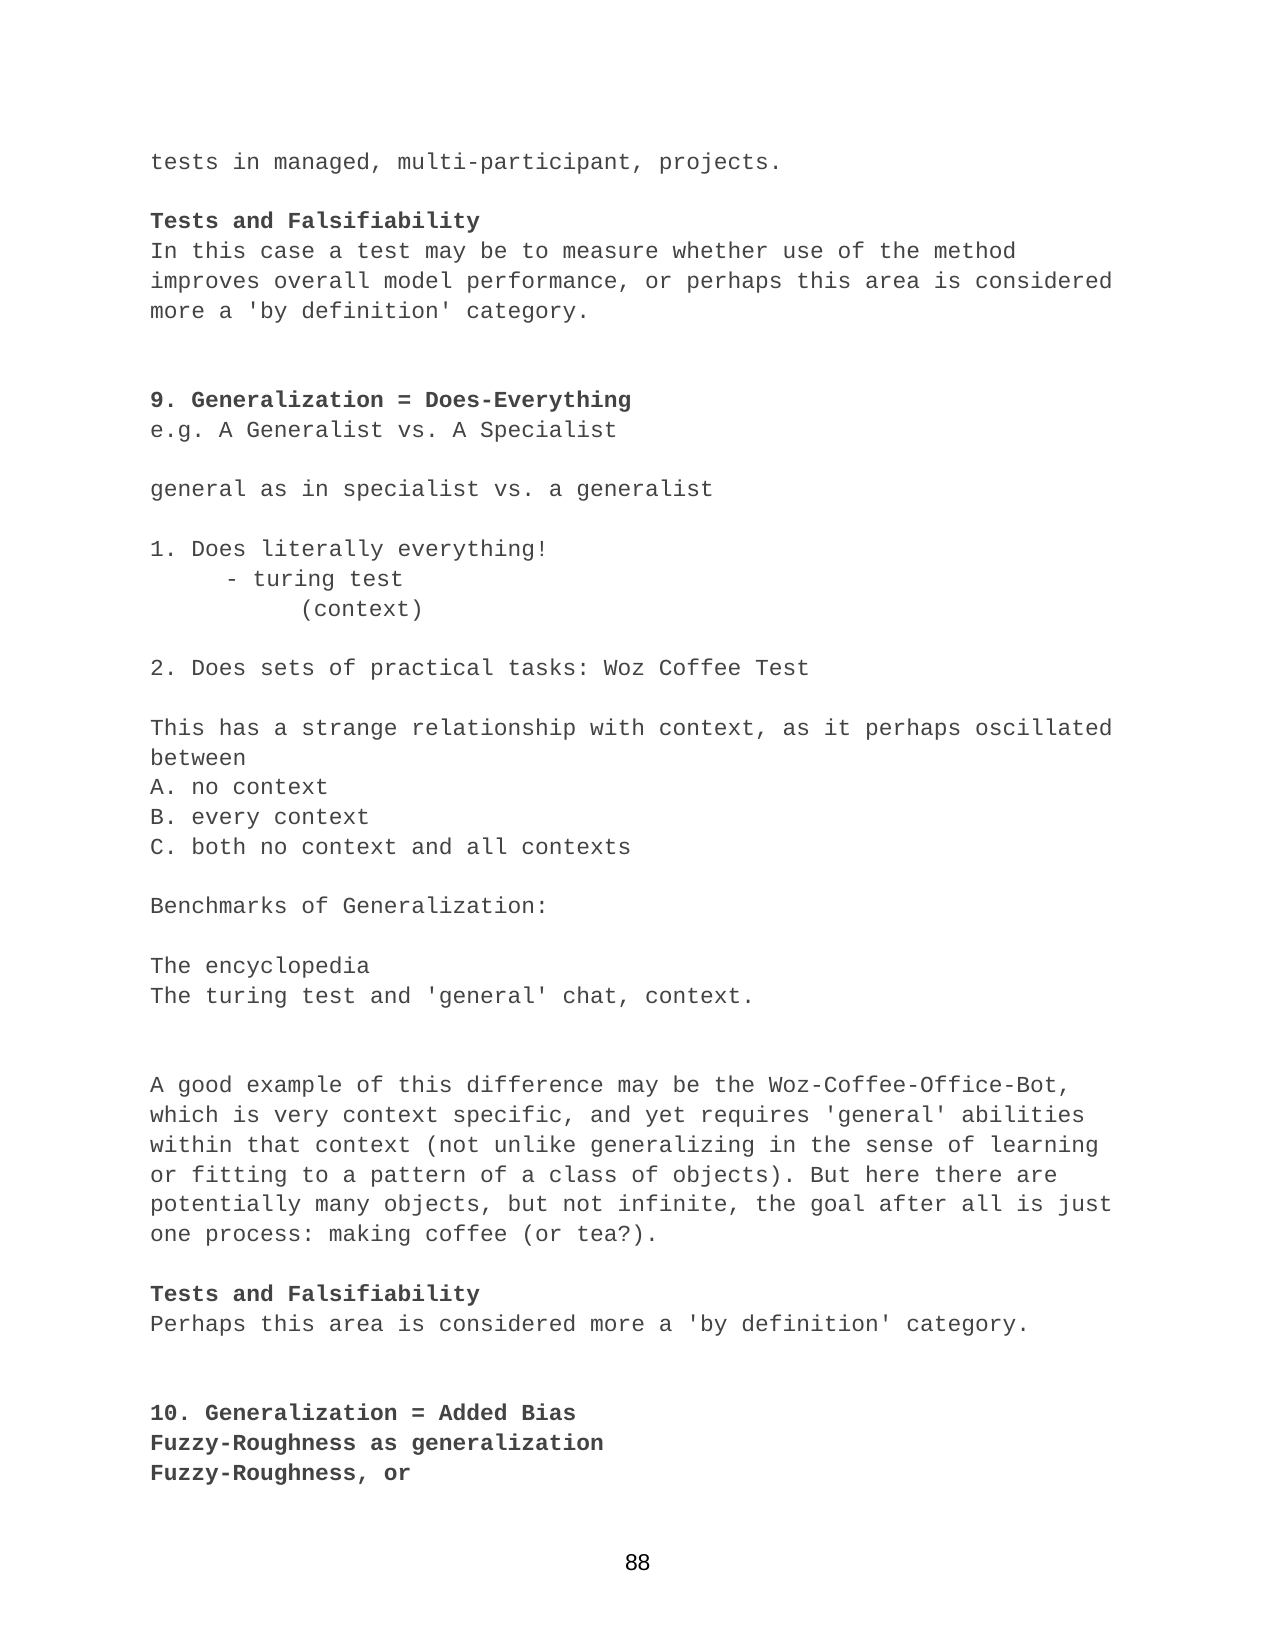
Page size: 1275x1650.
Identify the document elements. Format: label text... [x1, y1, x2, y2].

text general as in specialist vs. a generalist [150, 478, 1125, 504]
text tests in managed, multi-participant, projects. [150, 150, 1125, 176]
text Tests and Falsifiability [150, 209, 1125, 236]
text A good example of this difference may be the Woz-Coffee-Office-Bot, which is very context specific, and yet requires 'general' abilities within that context (not unlike generalizing in the sense of learning or fitting to a pattern of a class of objects). But here there are potentially many objects, but not infinite, the goal after all is just one process: making coffee (or tea?). [150, 1073, 1125, 1248]
text 9. Generalization = Does-Everything [150, 388, 1125, 414]
text A. no context [150, 776, 1125, 802]
text - turing test [150, 567, 1125, 593]
text In this case a test may be to measure whether use of the method improves overall model performance, or perhaps this area is considered more a 'by definition' category. [150, 239, 1125, 325]
text Fuzzy-Roughness as generalization [150, 1431, 1125, 1457]
text Tests and Falsifiability [150, 1282, 1125, 1308]
text 2. Does sets of practical tasks: Woz Coffee Test [150, 656, 1125, 682]
text B. every context [150, 805, 1125, 831]
text 10. Generalization = Added Bias [150, 1401, 1125, 1427]
text e.g. A Generalist vs. A Specialist [150, 418, 1125, 444]
text The turing test and 'general' chat, context. [150, 984, 1125, 1010]
text The encyclopedia [150, 954, 1125, 980]
text Fuzzy-Roughness, or [150, 1461, 1125, 1487]
text 1. Does literally everything! [150, 537, 1125, 563]
text Perhaps this area is considered more a 'by definition' category. [150, 1312, 1125, 1338]
text (context) [150, 597, 1125, 623]
text This has a strange relationship with context, as it perhaps oscillated between [150, 716, 1125, 772]
text C. both no context and all contexts [150, 835, 1125, 861]
text Benchmarks of Generalization: [150, 895, 1125, 921]
